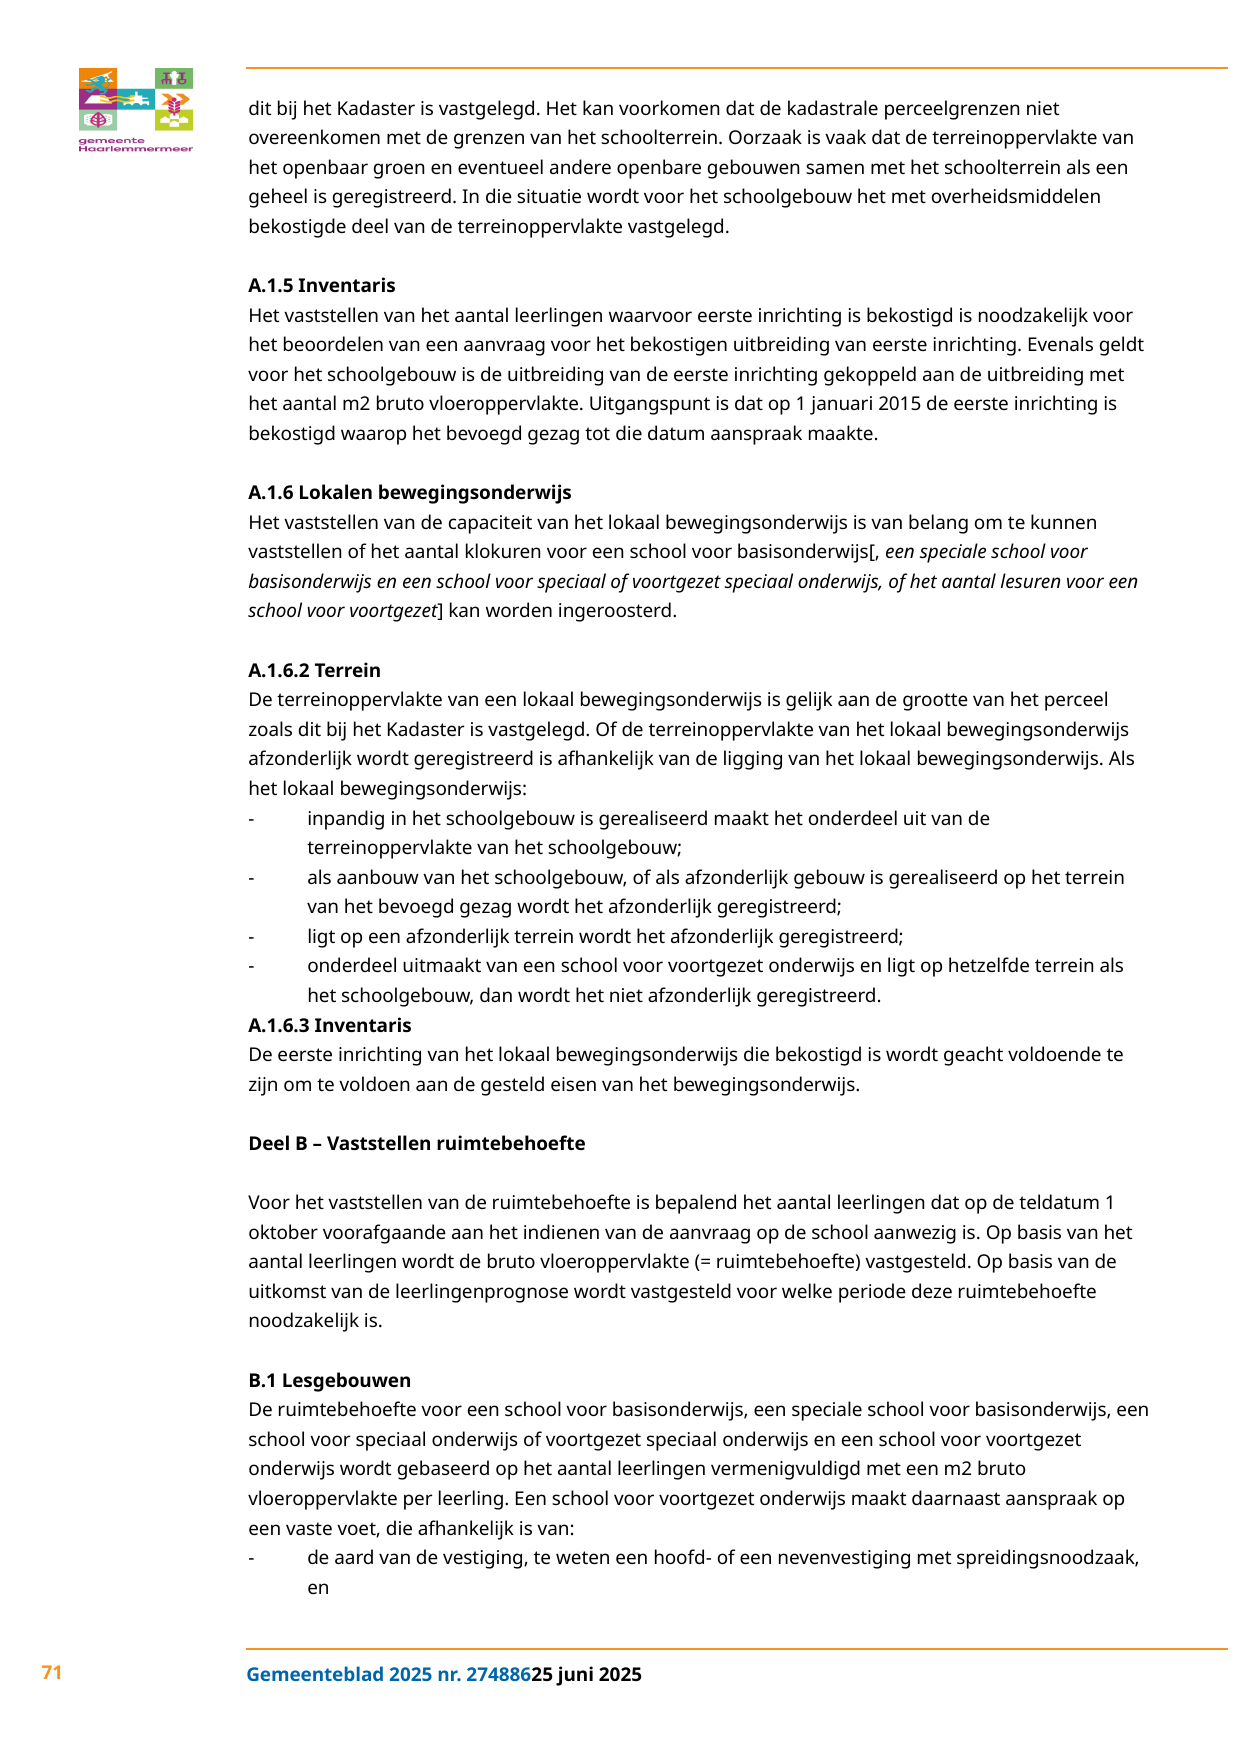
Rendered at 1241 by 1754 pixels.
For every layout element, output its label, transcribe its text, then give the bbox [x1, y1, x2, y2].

text B.1 Lesgebouwen [248, 1367, 1152, 1393]
text A.1.6 Lokalen bewegingsonderwijs [248, 479, 1152, 505]
text De eerste inrichting van het lokaal bewegingsonderwijs die bekostigd is wordt geacht voldoende te zijn om te voldoen aan de gesteld eisen van het bewegingsonderwijs. [248, 1041, 1152, 1097]
list ligt op een afzonderlijk terrein wordt het afzonderlijk geregistreerd; [248, 923, 1152, 949]
text A.1.5 Inventaris [248, 272, 1152, 298]
text A.1.6.2 Terrein [248, 657, 1152, 683]
text Deel B – Vaststellen ruimtebehoefte [248, 1130, 1152, 1156]
list de aard van de vestiging, te weten een hoofd- of een nevenvestiging met spreidingsnoodzaak, en [248, 1544, 1152, 1600]
picture [41, 47, 231, 172]
list onderdeel uitmaakt van een school voor voortgezet onderwijs en ligt op hetzelfde terrein als het schoolgebouw, dan wordt het niet afzonderlijk geregistreerd. [248, 953, 1152, 1008]
text De terreinoppervlakte van een lokaal bewegingsonderwijs is gelijk aan de grootte van het perceel zoals dit bij het Kadaster is vastgelegd. Of de terreinoppervlakte van het lokaal bewegingsonderwijs afzonderlijk wordt geregistreerd is afhankelijk van de ligging van het lokaal bewegingsonderwijs. Als het lokaal bewegingsonderwijs: [248, 686, 1152, 801]
list als aanbouw van het schoolgebouw, of als afzonderlijk gebouw is gerealiseerd op het terrein van het bevoegd gezag wordt het afzonderlijk geregistreerd; [248, 864, 1152, 919]
list inpandig in het schoolgebouw is gerealiseerd maakt het onderdeel uit van de terreinoppervlakte van het schoolgebouw; [248, 805, 1152, 860]
text dit bij het Kadaster is vastgelegd. Het kan voorkomen dat de kadastrale perceelgrenzen niet overeenkomen met de grenzen van het schoolterrein. Oorzaak is vaak dat de terreinoppervlakte van het openbaar groen en eventueel andere openbare gebouwen samen met het schoolterrein als een geheel is geregistreerd. In die situatie wordt voor het schoolgebouw het met overheidsmiddelen bekostigde deel van de terreinoppervlakte vastgelegd. [248, 95, 1152, 239]
text Het vaststellen van het aantal leerlingen waarvoor eerste inrichting is bekostigd is noodzakelijk voor het beoordelen van een aanvraag voor het bekostigen uitbreiding van eerste inrichting. Evenals geldt voor het schoolgebouw is de uitbreiding van de eerste inrichting gekoppeld aan de uitbreiding met het aantal m2 bruto vloeroppervlakte. Uitgangspunt is dat op 1 januari 2015 de eerste inrichting is bekostigd waarop het bevoegd gezag tot die datum aanspraak maakte. [248, 302, 1152, 446]
text Het vaststellen van de capaciteit van het lokaal bewegingsonderwijs is van belang om te kunnen vaststellen of het aantal klokuren voor een school voor basisonderwijs[, een speciale school voor basisonderwijs en een school voor speciaal of voortgezet speciaal onderwijs, of het aantal lesuren voor een school voor voortgezet] kan worden ingeroosterd. [248, 509, 1152, 623]
text Voor het vaststellen van de ruimtebehoefte is bepalend het aantal leerlingen dat op de teldatum 1 oktober voorafgaande aan het indienen van de aanvraag op de school aanwezig is. Op basis van het aantal leerlingen wordt de bruto vloeroppervlakte (= ruimtebehoefte) vastgesteld. Op basis van de uitkomst van de leerlingenprognose wordt vastgesteld voor welke periode deze ruimtebehoefte noodzakelijk is. [248, 1189, 1152, 1333]
text De ruimtebehoefte voor een school voor basisonderwijs, een speciale school voor basisonderwijs, een school voor speciaal onderwijs of voortgezet speciaal onderwijs en een school voor voortgezet onderwijs wordt gebaseerd op het aantal leerlingen vermenigvuldigd met een m2 bruto vloeroppervlakte per leerling. Een school voor voortgezet onderwijs maakt daarnaast aanspraak op een vaste voet, die afhankelijk is van: [248, 1396, 1152, 1541]
text A.1.6.3 Inventaris [248, 1012, 1152, 1038]
